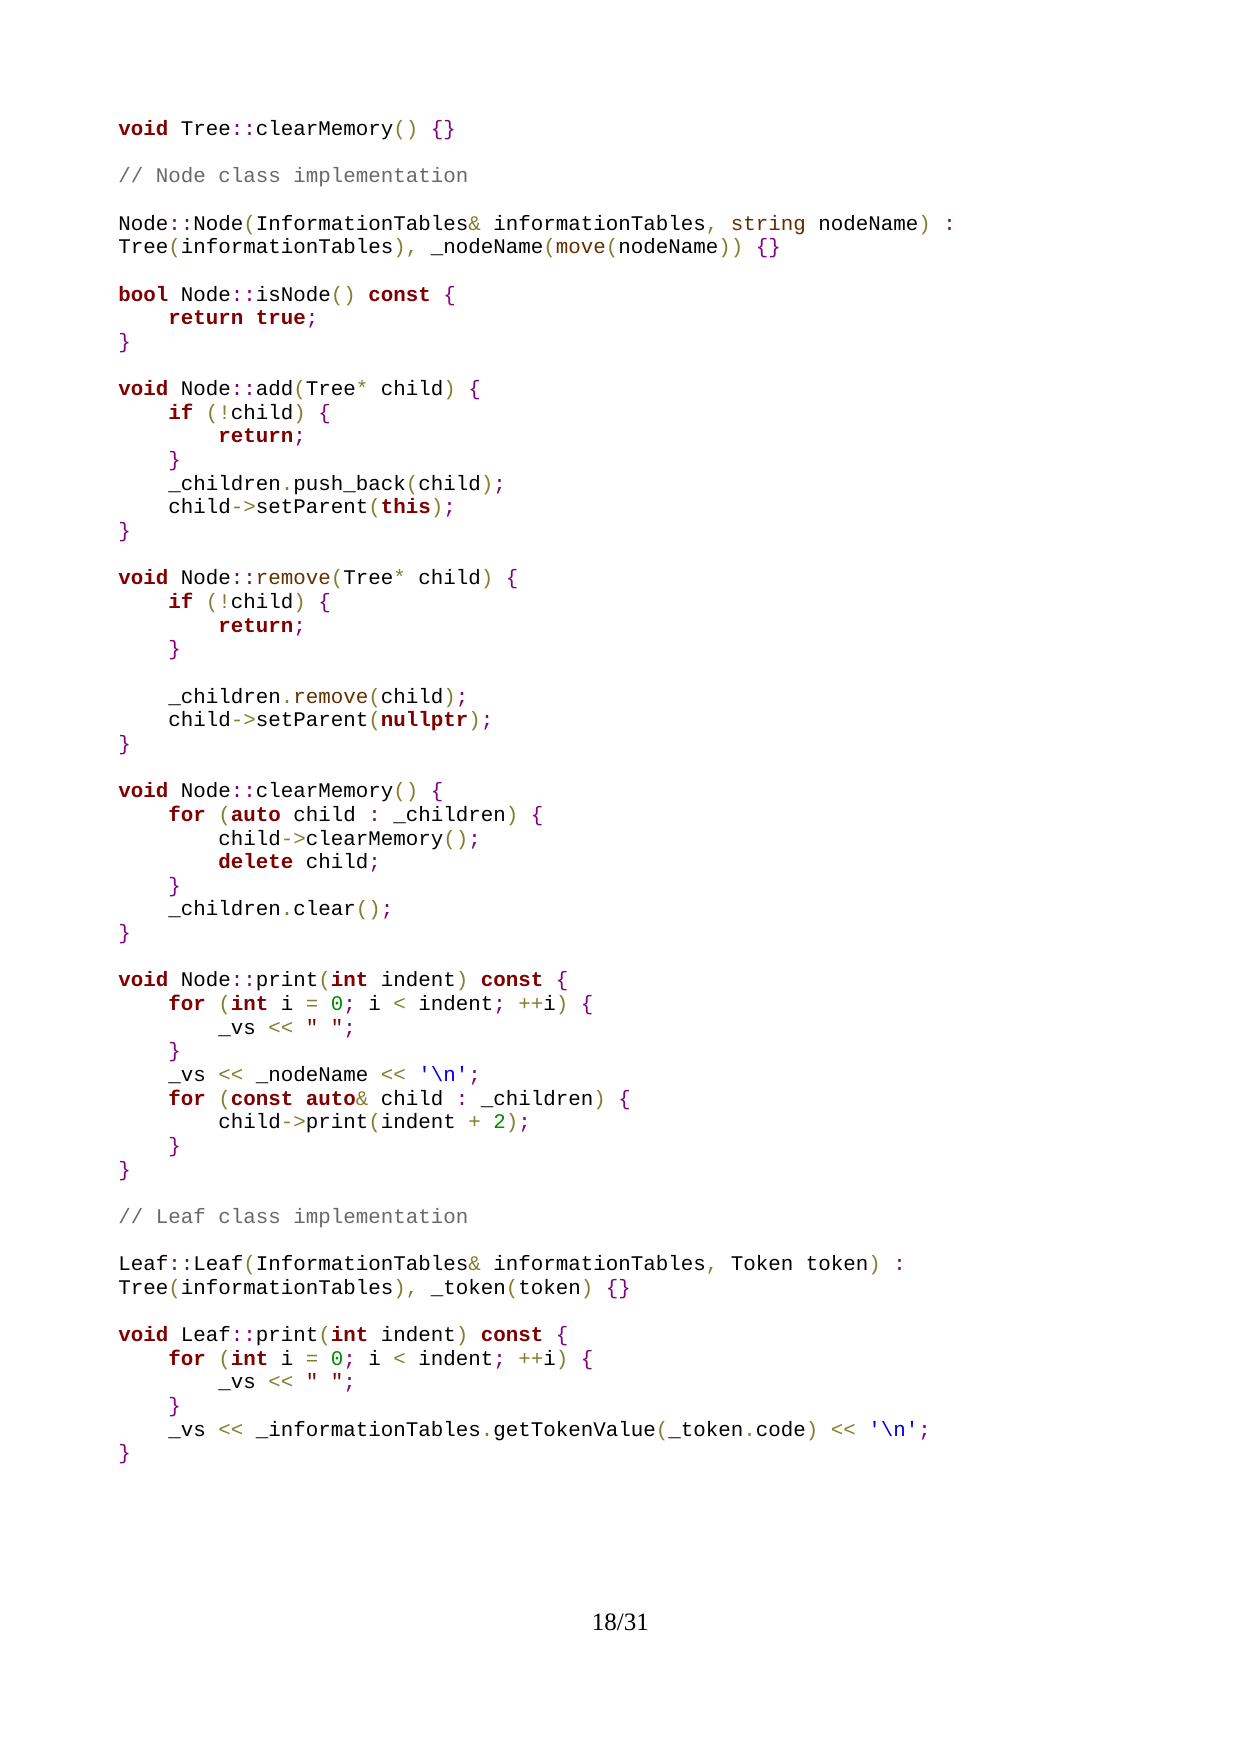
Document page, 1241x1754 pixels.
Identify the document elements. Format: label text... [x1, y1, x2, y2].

text for (auto child : _children) { [118, 804, 1122, 827]
text } [118, 331, 1122, 354]
text return; [118, 615, 1122, 638]
text void Tree::clearMemory() {} [118, 118, 1122, 142]
text _children.push_back(child); [118, 473, 1122, 496]
text } [118, 1442, 1122, 1466]
text } [118, 875, 1122, 898]
text } [118, 1395, 1122, 1419]
text if (!child) { [118, 402, 1122, 426]
text } [118, 733, 1122, 757]
text // Leaf class implementation [118, 1206, 1122, 1229]
text void Leaf::print(int indent) const { [118, 1324, 1122, 1348]
text child->print(indent + 2); [118, 1111, 1122, 1135]
text } [118, 1158, 1122, 1182]
text } [118, 638, 1122, 662]
text _vs << " "; [118, 1371, 1122, 1395]
text child->clearMemory(); [118, 827, 1122, 851]
text void Node::remove(Tree* child) { [118, 567, 1122, 591]
text delete child; [118, 851, 1122, 875]
text for (int i = 0; i < indent; ++i) { [118, 1348, 1122, 1371]
text if (!child) { [118, 591, 1122, 615]
text // Node class implementation [118, 165, 1122, 189]
text } [118, 449, 1122, 473]
text } [118, 1040, 1122, 1064]
text void Node::clearMemory() { [118, 780, 1122, 804]
text _vs << " "; [118, 1017, 1122, 1040]
text for (int i = 0; i < indent; ++i) { [118, 993, 1122, 1017]
text return; [118, 426, 1122, 449]
text _vs << _nodeName << '\n'; [118, 1064, 1122, 1088]
text } [118, 520, 1122, 544]
text _children.remove(child); [118, 686, 1122, 709]
text } [118, 1135, 1122, 1158]
text void Node::print(int indent) const { [118, 969, 1122, 993]
text _children.clear(); [118, 898, 1122, 922]
text child->setParent(this); [118, 496, 1122, 520]
text return true; [118, 307, 1122, 331]
text child->setParent(nullptr); [118, 709, 1122, 733]
text Leaf::Leaf(InformationTables& informationTables, Token token) : Tree(informationTables), _token(token) {} [118, 1253, 1122, 1300]
text _vs << _informationTables.getTokenValue(_token.code) << '\n'; [118, 1419, 1122, 1442]
text void Node::add(Tree* child) { [118, 378, 1122, 402]
text } [118, 922, 1122, 946]
text for (const auto& child : _children) { [118, 1088, 1122, 1111]
text Node::Node(InformationTables& informationTables, string nodeName) : Tree(informationTables), _nodeName(move(nodeName)) {} [118, 213, 1122, 260]
text bool Node::isNode() const { [118, 284, 1122, 307]
